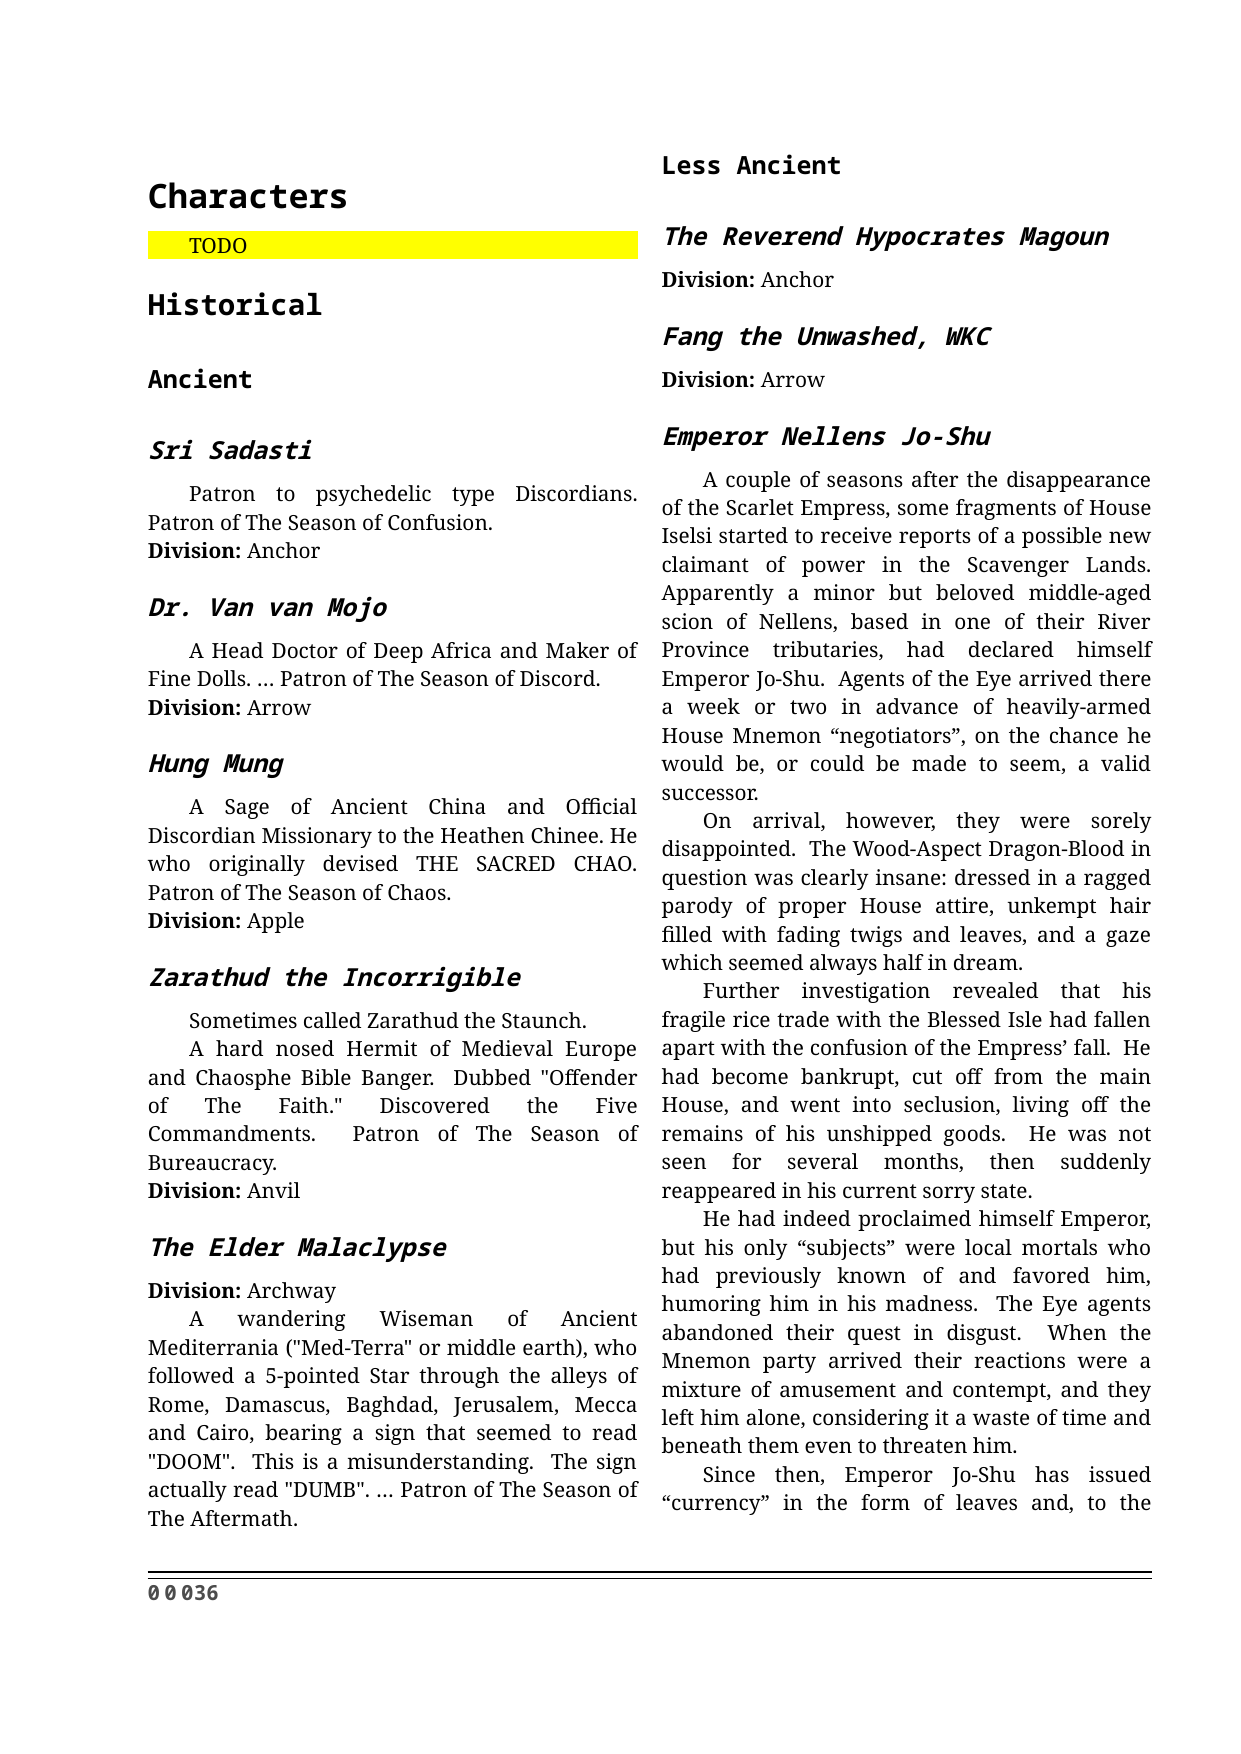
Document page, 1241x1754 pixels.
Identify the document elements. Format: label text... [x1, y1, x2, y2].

text A wandering Wiseman of Ancient Mediterrania ("Med-Terra" or middle earth), who followed a 5-pointed Star through the alleys of Rome, Damascus, Baghdad, Jerusalem, Mecca and Cairo, bearing a sign that seemed to read "DOOM". This is a misunderstanding. The sign actually read "DUMB". … Patron of The Season of The Aftermath. [148, 1304, 638, 1532]
subtitle The Reverend Hypocrates Magoun [661, 219, 1152, 253]
text Sometimes called Zarathud the Staunch. [148, 1006, 638, 1034]
text TODO [148, 231, 638, 259]
subtitle Fang the Unwashed, WKC [661, 319, 1152, 353]
text Division: Anvil [148, 1176, 638, 1205]
text A hard nosed Hermit of Medieval Europe and Chaosphe Bible Banger. Dubbed "Offender of The Faith." Discovered the Five Commandments. Patron of The Season of Bureaucracy. [148, 1034, 638, 1176]
text Division: Anchor [661, 265, 1152, 294]
text A couple of seasons after the disappearance of the Scarlet Empress, some fragments of House Iselsi started to receive reports of a possible new claimant of power in the Scavenger Lands. Apparently a minor but beloved middle-aged scion of Nellens, based in one of their River Province tributaries, had declared himself Emperor Jo-Shu. Agents of the Eye arrived there a week or two in advance of heavily-armed House Mnemon “negotiators”, on the chance he would be, or could be made to seem, a valid successor. [661, 465, 1152, 806]
text A Head Doctor of Deep Africa and Maker of Fine Dolls. … Patron of The Season of Discord. [148, 636, 638, 693]
subtitle Dr. Van van Mojo [148, 589, 638, 623]
text Further investigation revealed that his fragile rice trade with the Blessed Isle had fallen apart with the confusion of the Empress’ fall. He had become bankrupt, cut off from the main House, and went into seclusion, living off the remains of his unshipped goods. He was not seen for several months, then suddenly reappeared in his current sorry state. [661, 977, 1152, 1204]
subtitle The Elder Malaclypse [148, 1230, 638, 1264]
text Division: Archway [148, 1276, 638, 1304]
text He had indeed proclaimed himself Emperor, but his only “subjects” were local mortals who had previously known of and favored him, humoring him in his madness. The Eye agents abandoned their quest in disgust. When the Mnemon party arrived their reactions were a mixture of amusement and contempt, and they left him alone, considering it a waste of time and beneath them even to threaten him. [661, 1204, 1152, 1460]
subtitle Emperor Nellens Jo-Shu [661, 418, 1152, 452]
text Division: Arrow [148, 693, 638, 721]
text Patron to psychedelic type Discordians. Patron of The Season of Confusion. [148, 479, 638, 536]
text A Sage of Ancient China and Official Discordian Missionary to the Heathen Chinee. He who originally devised THE SACRED CHAO. Patron of The Season of Chaos. [148, 792, 638, 906]
subtitle Less Ancient [661, 148, 1152, 182]
text Since then, Emperor Jo-Shu has issued “currency” in the form of leaves and, to the [661, 1460, 1152, 1517]
subtitle Zarathud the Incorrigible [148, 959, 638, 993]
subtitle Sri Sadasti [148, 433, 638, 467]
text Division: Apple [148, 906, 638, 934]
subtitle Characters [148, 173, 638, 218]
text On arrival, however, they were sorely disappointed. The Wood-Aspect Dragon-Blood in question was clearly insane: dressed in a ragged parody of proper House attire, unkempt hair filled with fading twigs and leaves, and a gaze which seemed always half in dream. [661, 806, 1152, 977]
subtitle Ancient [148, 361, 638, 396]
subtitle Hung Mung [148, 746, 638, 780]
subtitle Historical [148, 284, 638, 324]
text Division: Anchor [148, 536, 638, 564]
text Division: Arrow [661, 365, 1152, 393]
